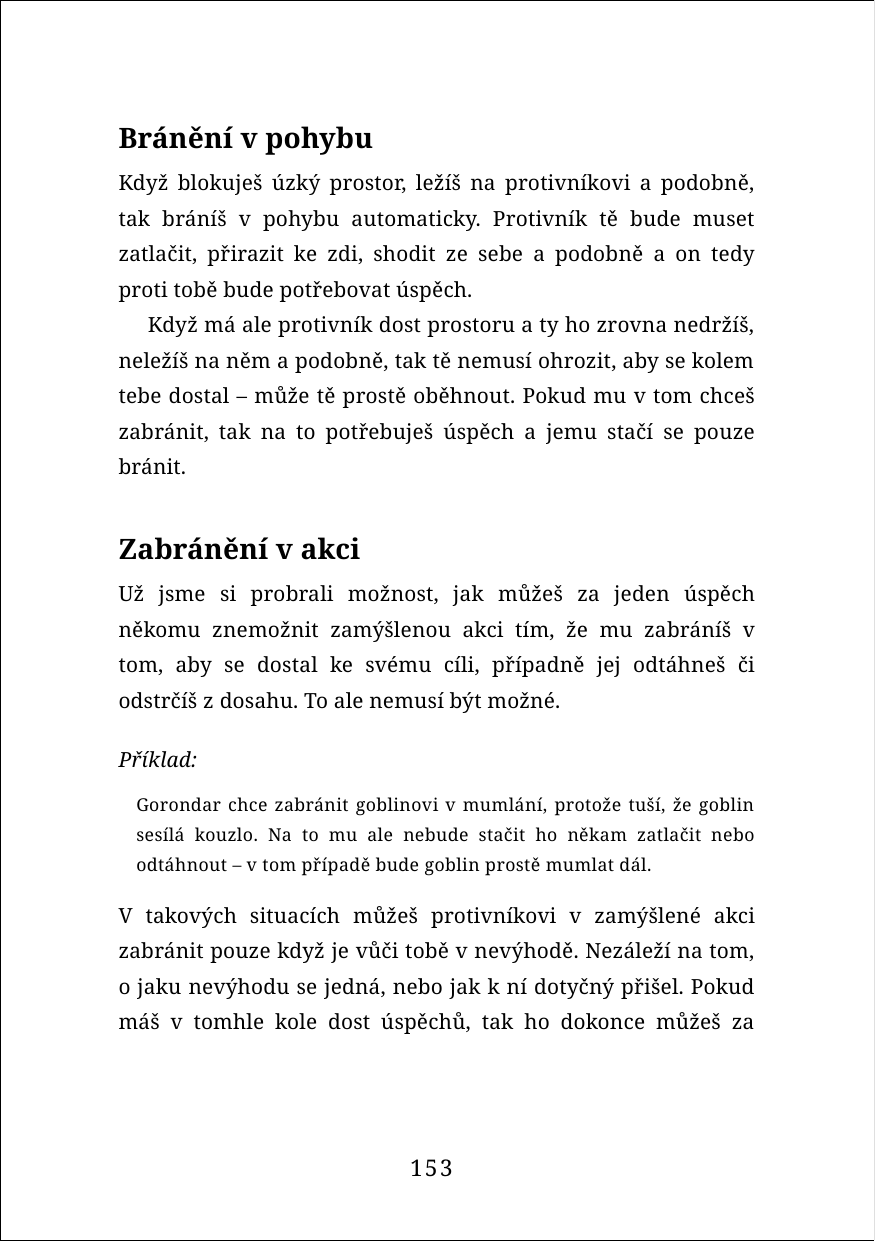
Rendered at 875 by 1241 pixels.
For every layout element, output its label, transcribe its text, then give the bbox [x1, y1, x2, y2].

text Když blokuješ úzký prostor, ležíš na protivníkovi a podobně, tak bráníš v pohybu automaticky. Protivník tě bude muset zatlačit, přirazit ke zdi, shodit ze sebe a podobně a on tedy proti tobě bude potřebovat úspěch. Když má ale protivník dost prostoru a ty ho zrovna nedržíš, neležíš na něm a podobně, tak tě nemusí ohrozit, aby se kolem tebe dostal – může tě prostě oběhnout. Pokud mu v tom chceš zabránit, tak na to potřebuješ úspěch a jemu stačí se pouze bránit. [118, 168, 756, 481]
text V takových situacích můžeš protivníkovi v zamýšlené akci zabránit pouze když je vůči tobě v nevýhodě. Nezáleží na tom, o jaku nevýhodu se jedná, nebo jak k ní dotyčný přišel. Pokud máš v tomhle kole dost úspěchů, tak ho dokonce můžeš za [118, 901, 756, 1036]
subtitle Zabránění v akci [118, 529, 756, 568]
text Už jsme si probrali možnost, jak můžeš za jeden úspěch někomu znemožnit zamýšlenou akci tím, že mu zabráníš v tom, aby se dostal ke svému cíli, případně jej odtáhneš či odstrčíš z dosahu. To ale nemusí být možné. [118, 579, 756, 714]
text Gorondar chce zabránit goblinovi v mumlání, protože tuší, že goblin sesílá kouzlo. Na to mu ale nebude stačit ho někam zatlačit nebo odtáhnout – v tom případě bude goblin prostě mumlat dál. [136, 792, 756, 877]
subtitle Bránění v pohybu [118, 118, 756, 157]
text Příklad: [118, 745, 756, 774]
